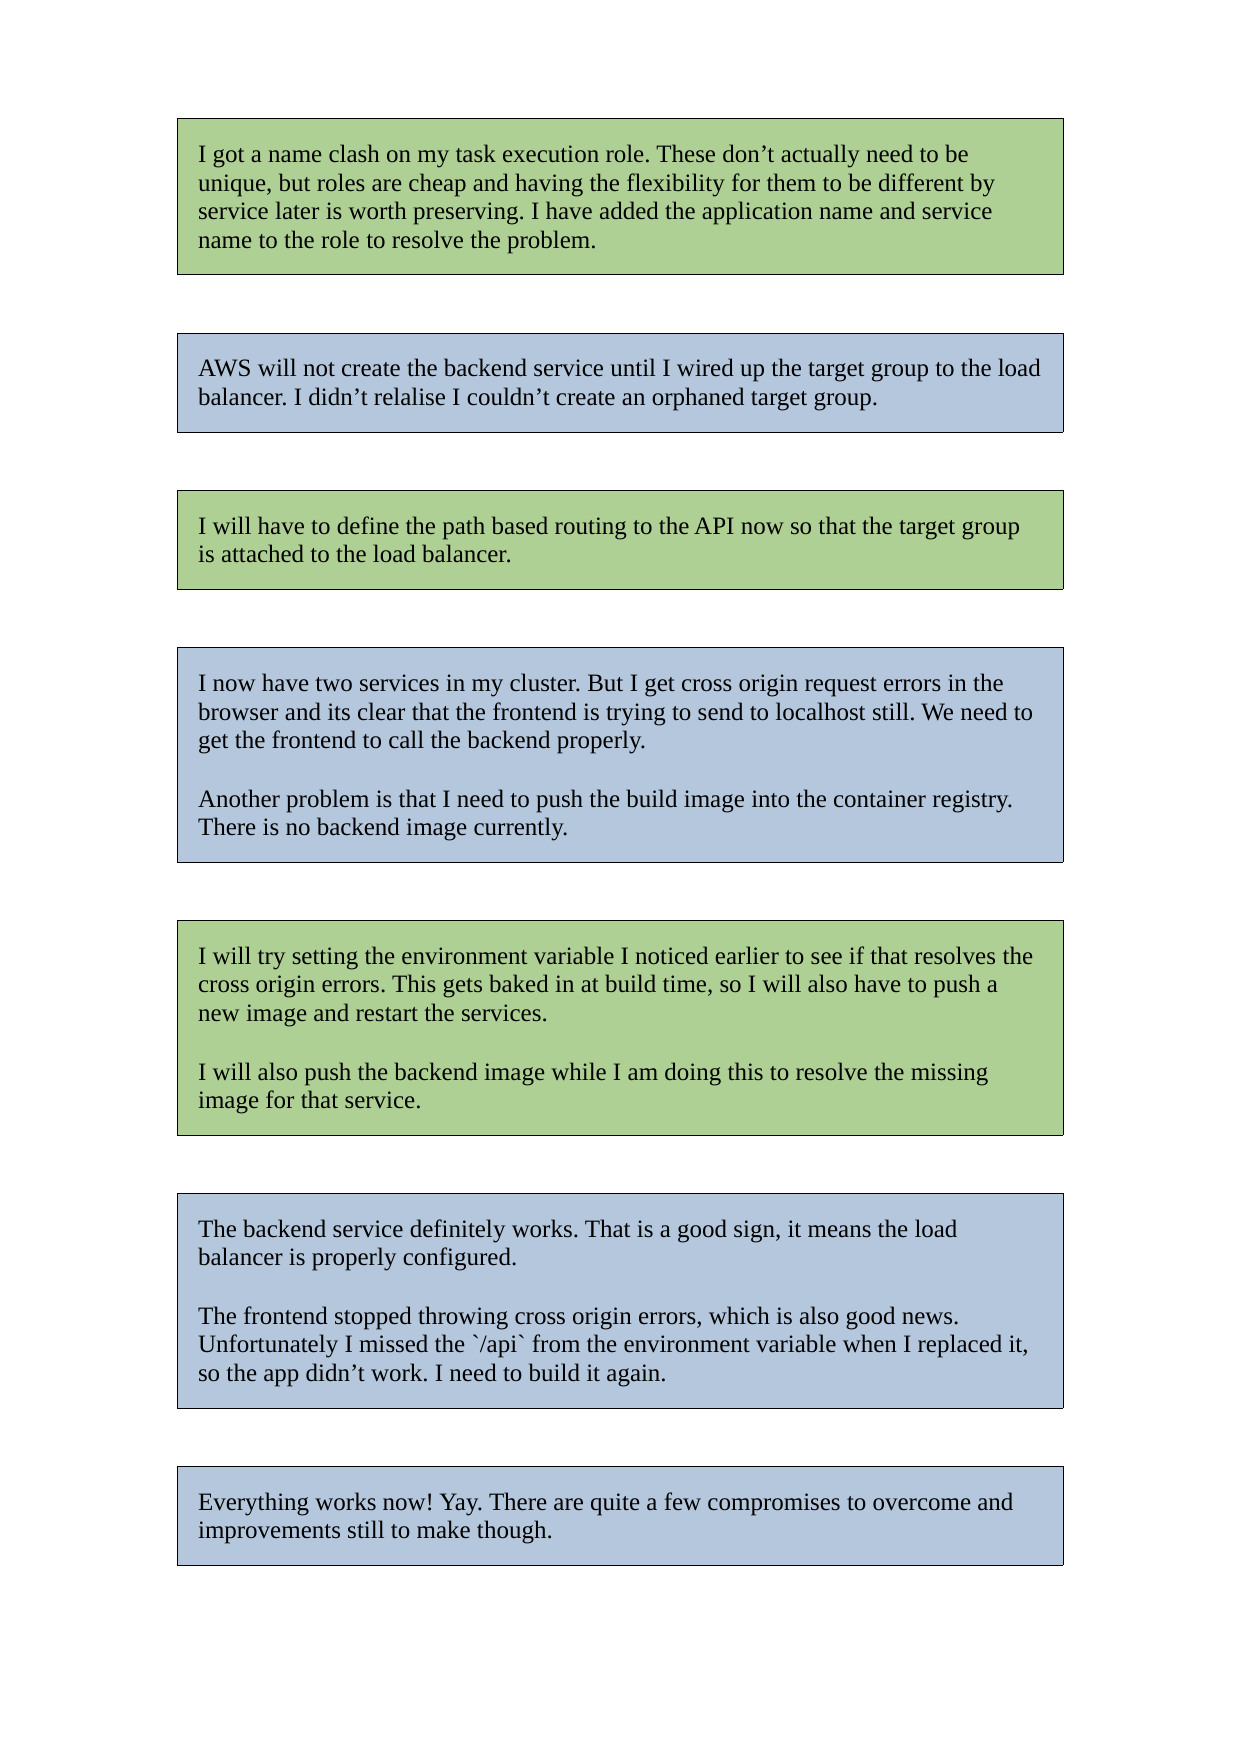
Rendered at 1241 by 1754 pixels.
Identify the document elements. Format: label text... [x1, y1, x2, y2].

text AWS will not create the backend service until I wired up the target group to the load balancer. I didn’t relalise I couldn’t create an orphaned target group. [178, 334, 1063, 432]
text I got a name clash on my task execution role. These don’t actually need to be unique, but roles are cheap and having the flexibility for them to be different by service later is worth preserving. I have added the application name and service name to the role to resolve the problem. [178, 119, 1063, 274]
text The backend service definitely works. That is a good sign, it means the load balancer is properly configured. [178, 1194, 1063, 1271]
text I now have two services in my cluster. But I get cross origin request errors in the browser and its clear that the frontend is trying to send to localhost still. We need to get the frontend to call the backend properly. [178, 648, 1063, 754]
text I will try setting the environment variable I noticed earlier to see if that resolves the cross origin errors. This gets baked in at build time, so I will also have to push a new image and restart the services. [178, 921, 1063, 1027]
text I will have to define the path based routing to the API now so that the target group is attached to the load balancer. [178, 491, 1063, 589]
text Everything works now! Yay. There are quite a few compromises to overcome and improvements still to make though. [178, 1467, 1063, 1565]
text The frontend stopped throwing cross origin errors, which is also good news. Unfortunately I missed the `/api` from the environment variable when I replaced it, so the app didn’t work. I need to build it again. [178, 1280, 1063, 1408]
text I will also push the backend image while I am doing this to resolve the missing image for that service. [178, 1036, 1063, 1135]
text Another problem is that I need to push the build image into the container registry. There is no backend image currently. [178, 763, 1063, 862]
